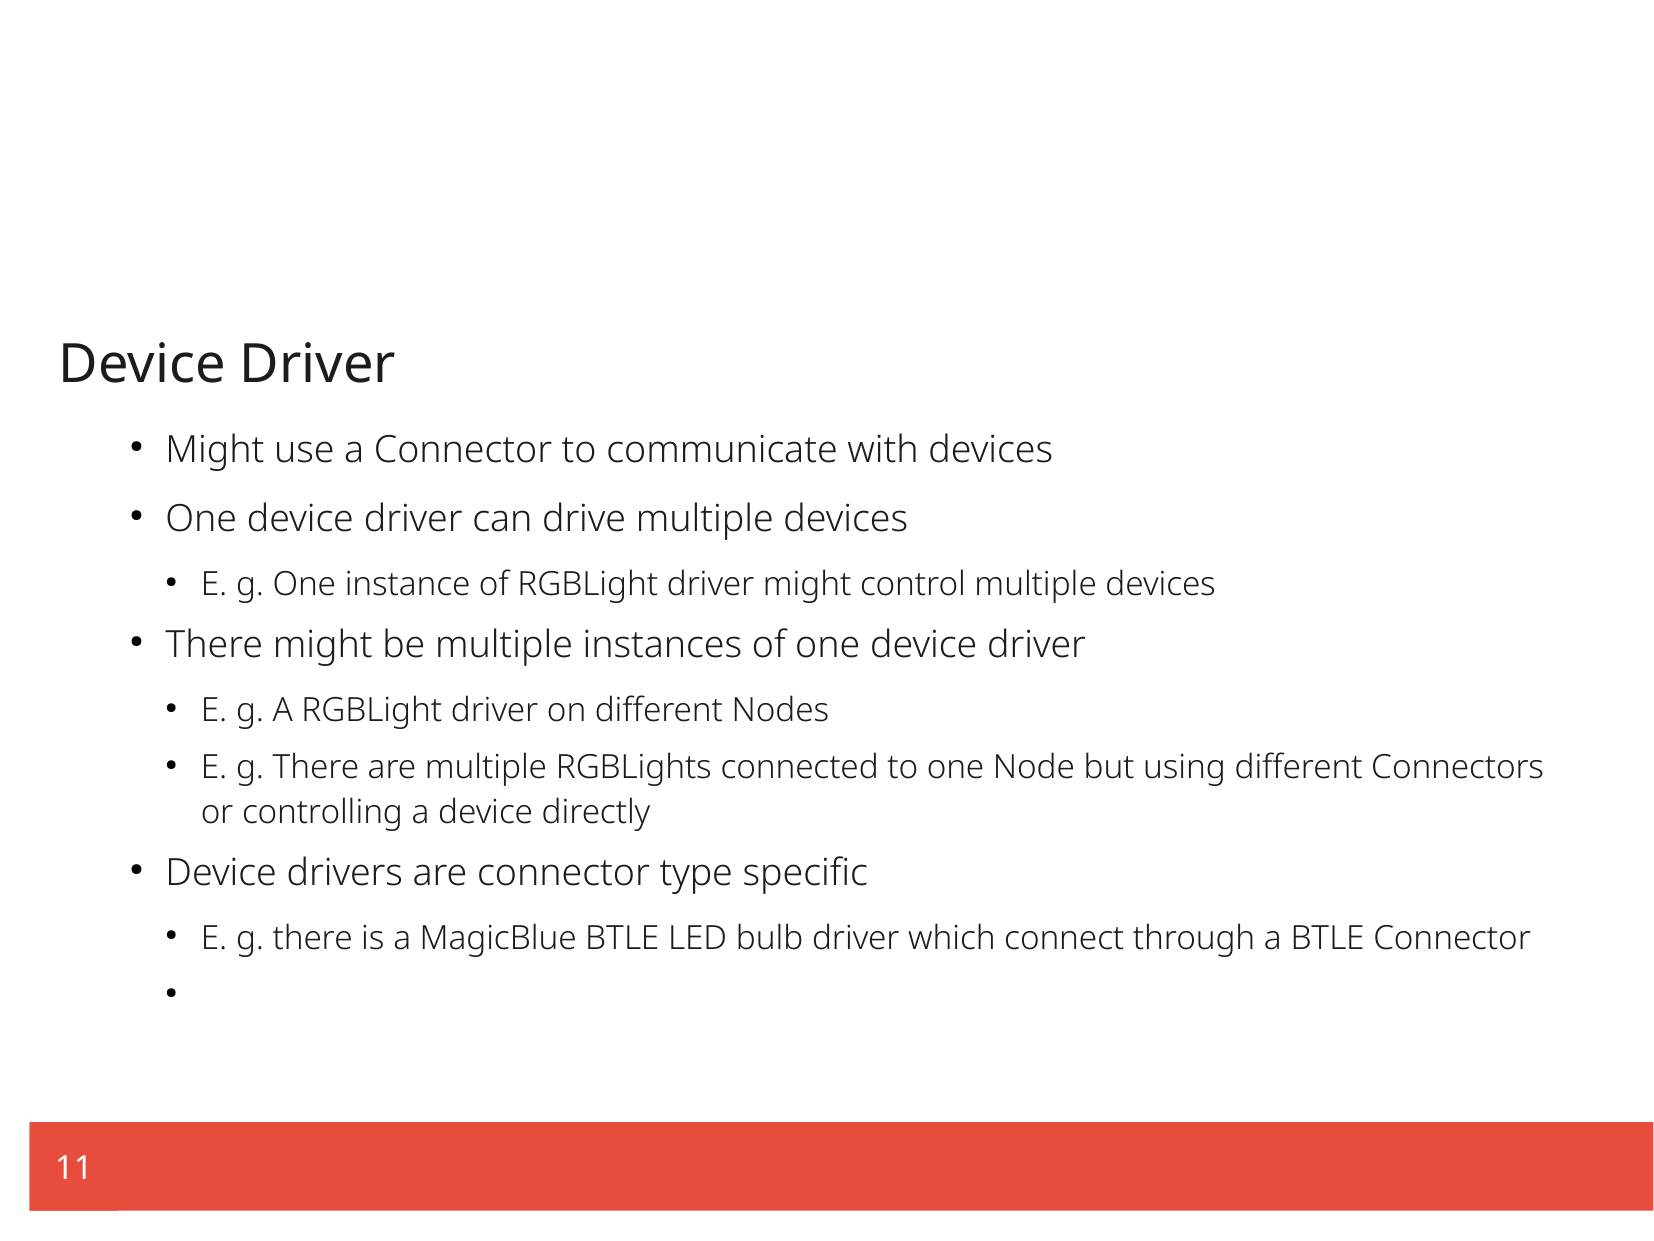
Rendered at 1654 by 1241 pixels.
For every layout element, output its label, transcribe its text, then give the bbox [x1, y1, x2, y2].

list Device Driver Might use a Connector to communicate with devices One device driver can drive multiple devices E. g. One instance of RGBLight driver might control multiple devices There might be multiple instances of one device driver E. g. A RGBLight driver on different Nodes E. g. There are multiple RGBLights connected to one Node but using different Connectors or controlling a device directly Device drivers are connector type specific E. g. there is a MagicBlue BTLE LED bulb driver which connect through a BTLE Connector [59, 324, 1565, 1093]
